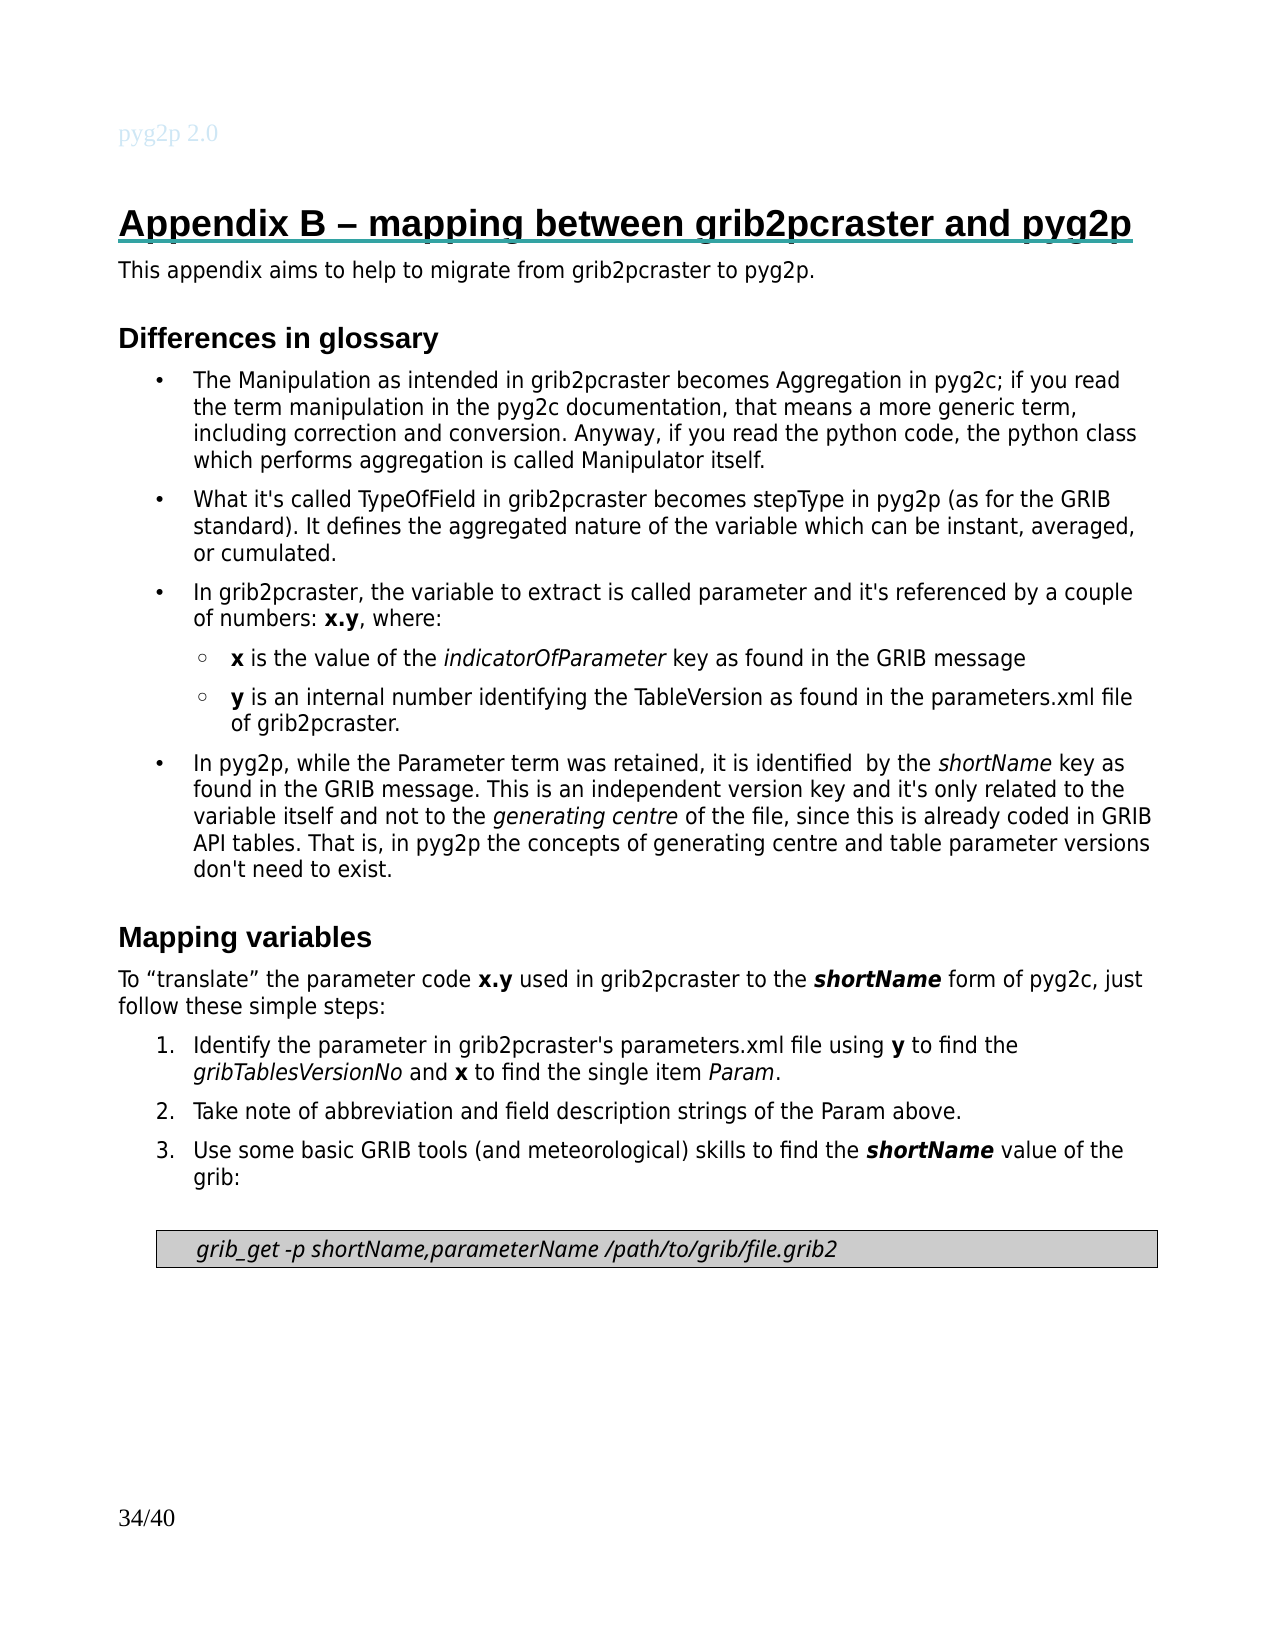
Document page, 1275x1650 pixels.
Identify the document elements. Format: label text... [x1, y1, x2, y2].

list What it's called TypeOfField in grib2pcraster becomes stepType in pyg2p (as for the GRIB standard). It defines the aggregated nature of the variable which can be instant, averaged, or cumulated. [156, 486, 1157, 566]
list The Manipulation as intended in grib2pcraster becomes Aggregation in pyg2c; if you read the term manipulation in the pyg2c documentation, that means a more generic term, including correction and conversion. Anyway, if you read the python code, the python class which performs aggregation is called Manipulator itself. [156, 367, 1157, 474]
text To “translate” the parameter code x.y used in grib2pcraster to the shortName form of pyg2c, just follow these simple steps: [118, 967, 1157, 1020]
list y is an internal number identifying the TableVersion as found in the parameters.xml file of grib2pcraster. [193, 684, 1157, 737]
subtitle Mapping variables [118, 921, 1157, 954]
text This appendix aims to help to migrate from grib2pcraster to pyg2p. [118, 257, 1157, 284]
list Identify the parameter in grib2pcraster's parameters.xml file using y to find the gribTablesVersionNo and x to find the single item Param. [156, 1032, 1157, 1086]
list Take note of abbreviation and field description strings of the Param above. [156, 1098, 1157, 1125]
list Use some basic GRIB tools (and meteorological) skills to find the shortName value of the grib: [156, 1137, 1157, 1217]
list In pyg2p, while the Parameter term was retained, it is identified by the shortName key as found in the GRIB message. This is an independent version key and it's only related to the variable itself and not to the generating centre of the file, since this is already coded in GRIB API tables. That is, in pyg2p the concepts of generating centre and table parameter versions don't need to exist. [156, 750, 1157, 883]
list grib_get -p shortName,parameterName /path/to/grib/file.grib2 [157, 1231, 1157, 1267]
subtitle Differences in glossary [118, 321, 1157, 355]
subtitle Appendix B – mapping between grib2pcraster and pyg2p [118, 201, 1157, 244]
list In grib2pcraster, the variable to extract is called parameter and it's referenced by a couple of numbers: x.y, where: [156, 579, 1157, 632]
list x is the value of the indicatorOfParameter key as found in the GRIB message [193, 645, 1157, 671]
